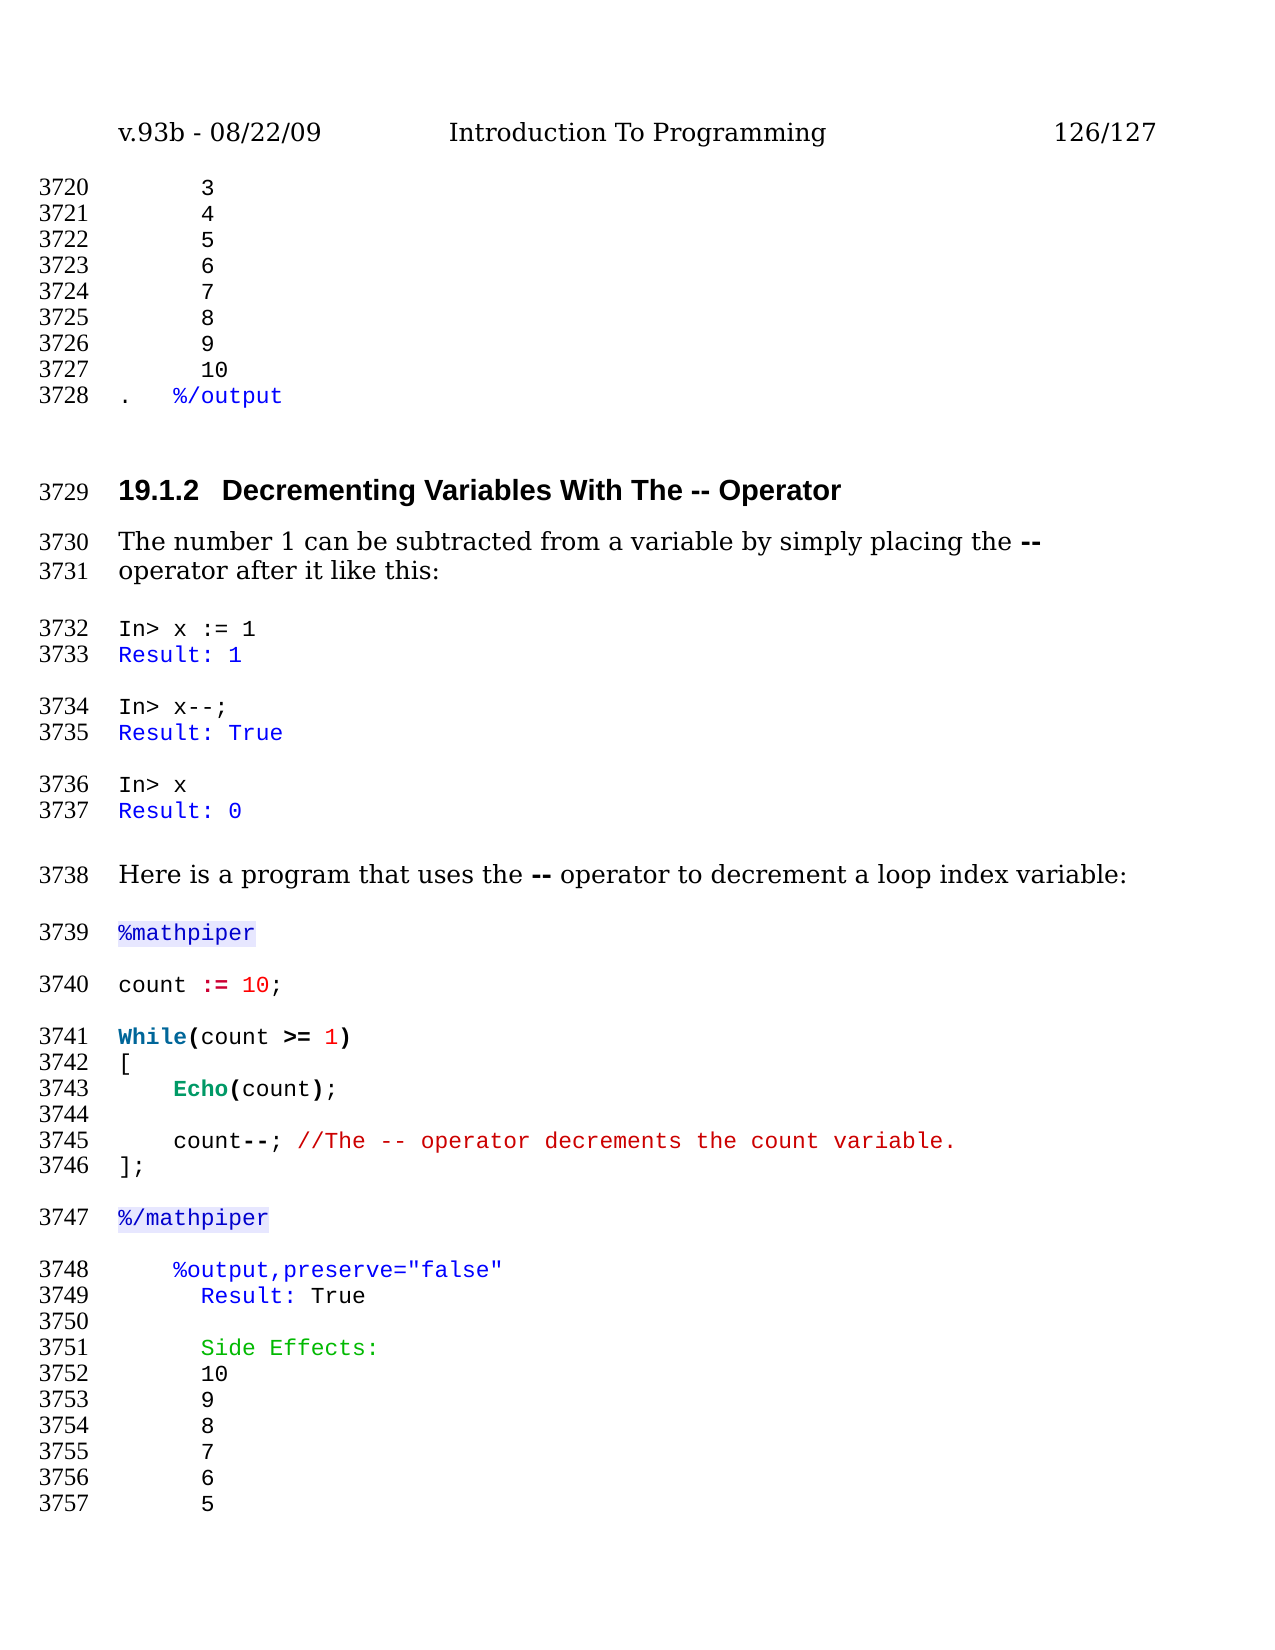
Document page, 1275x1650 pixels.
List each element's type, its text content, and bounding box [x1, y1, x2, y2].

text 7 [118, 281, 1157, 306]
text 8 [118, 306, 1157, 332]
text %output,preserve="false" [118, 1259, 1157, 1284]
text %/mathpiper [118, 1207, 1157, 1233]
text Result: True [118, 721, 1157, 747]
text 10 [118, 1362, 1157, 1388]
text 4 [118, 203, 1157, 229]
text count := 10; [118, 973, 1157, 999]
text 6 [118, 254, 1157, 281]
text 5 [118, 229, 1157, 254]
text In> x--; [118, 696, 1157, 721]
text The number 1 can be subtracted from a variable by simply placing the -- operator after it like this: [118, 527, 1157, 586]
text count--; //The -- operator decrements the count variable. [118, 1129, 1157, 1155]
text 5 [118, 1492, 1157, 1518]
text 8 [118, 1414, 1157, 1440]
text %mathpiper [118, 921, 1157, 947]
text . %/output [118, 384, 1157, 410]
text [ [118, 1051, 1157, 1077]
text Result: 0 [118, 799, 1157, 825]
text 6 [118, 1466, 1157, 1492]
text 9 [118, 332, 1157, 358]
text Echo(count); [118, 1077, 1157, 1103]
text Side Effects: [118, 1336, 1157, 1362]
text In> x := 1 [118, 618, 1157, 644]
text While(count >= 1) [118, 1025, 1157, 1051]
text In> x [118, 773, 1157, 799]
text ]; [118, 1155, 1157, 1181]
text 3 [118, 177, 1157, 203]
text 10 [118, 358, 1157, 384]
text 7 [118, 1440, 1157, 1466]
text Result: 1 [118, 644, 1157, 669]
text 9 [118, 1388, 1157, 1414]
text Result: True [118, 1284, 1157, 1311]
subtitle Decrementing Variables With The -- Operator [118, 473, 1157, 506]
text Here is a program that uses the -- operator to decrement a loop index variable: [118, 860, 1157, 889]
